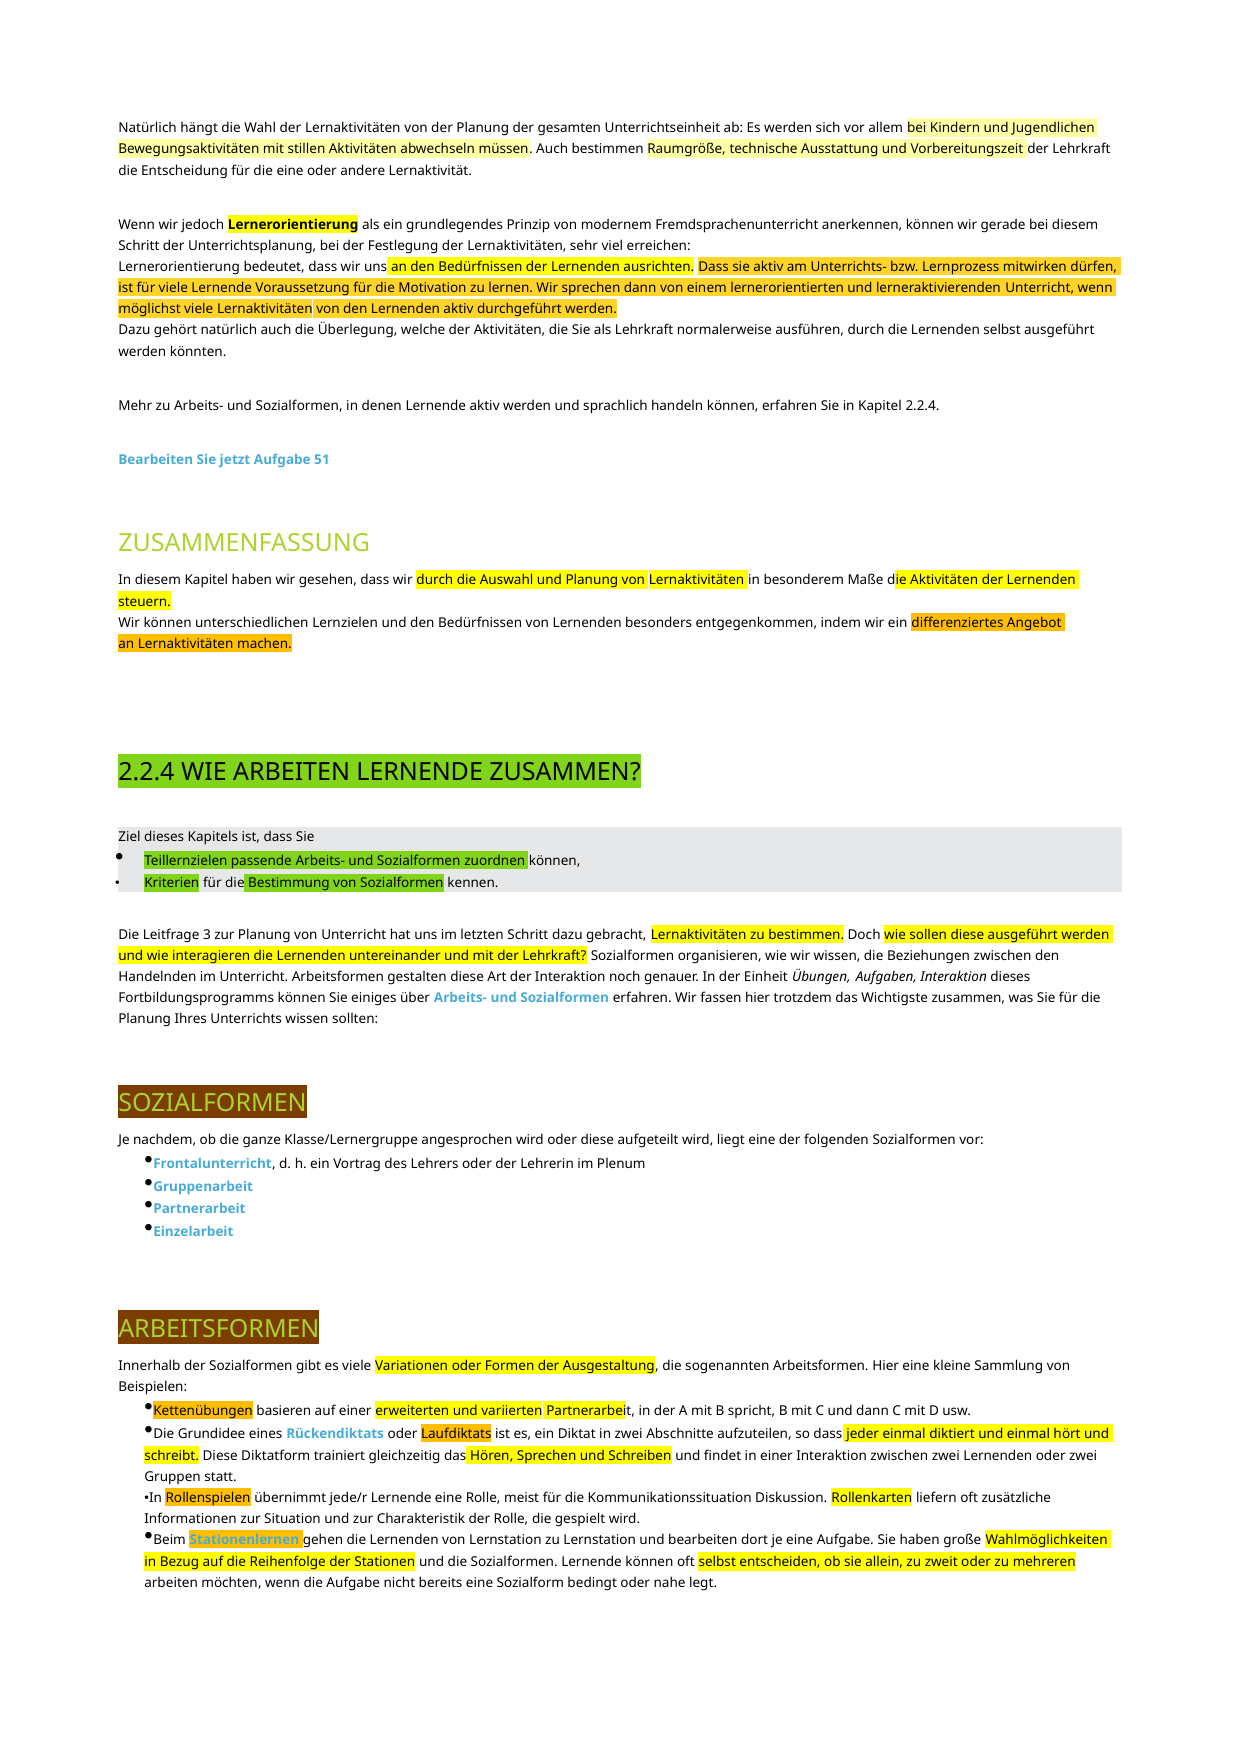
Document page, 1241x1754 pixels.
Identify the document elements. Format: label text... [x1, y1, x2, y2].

subtitle ZUSAMMENFASSUNG [118, 525, 1122, 559]
list Kriterien für die Bestimmung von Sozialformen kennen. [118, 871, 1122, 892]
list In Rollenspielen übernimmt jede/r Lernende eine Rolle, meist für die Kommunikationssituation Diskussion. Rollenkarten liefern oft zusätzliche Informationen zur Situation und zur Charakteristik der Rolle, die gespielt wird. [118, 1485, 1122, 1527]
text Bearbeiten Sie jetzt Aufgabe 51 [118, 450, 1122, 468]
list Partnerarbeit [118, 1197, 1122, 1219]
text Wir können unterschiedlichen Lernzielen und den Bedürfnissen von Lernenden besonders entgegenkommen, indem wir ein differenziertes Angebot an Lernaktivitäten machen. [118, 613, 1122, 652]
list Frontalunterricht, d. h. ein Vortrag des Lehrers oder der Lehrerin im Plenum [118, 1151, 1122, 1174]
text Innerhalb der Sozialformen gibt es viele Variationen oder Formen der Ausgestaltung, die sogenannten Arbeitsformen. Hier eine kleine Sammlung von Beispielen: [118, 1356, 1122, 1396]
subtitle SOZIALFORMEN [118, 1084, 1122, 1118]
text Lernerorientierung bedeutet, dass wir uns an den Bedürfnissen der Lernenden ausrichten. Dass sie aktiv am Unterrichts- bzw. Lernprozess mitwirken dürfen, ist für viele Lernende Voraussetzung für die Motivation zu lernen. Wir sprechen dann von einem lernerorientierten und lerneraktivierenden Unterricht, wenn möglichst viele Lernaktivitäten von den Lernenden aktiv durchgeführt werden. [118, 257, 1122, 318]
text Wenn wir jedoch Lernerorientierung als ein grundlegendes Prinzip von modernem Fremdsprachenunterricht anerkennen, können wir gerade bei diesem Schritt der Unterrichtsplanung, bei der Festlegung der Lernaktivitäten, sehr viel erreichen: [118, 214, 1122, 254]
text Ziel dieses Kapitels ist, dass Sie [118, 827, 1122, 846]
text Natürlich hängt die Wahl der Lernaktivitäten von der Planung der gesamten Unterrichtseinheit ab: Es werden sich vor allem bei Kindern und Jugendlichen Bewegungsaktivitäten mit stillen Aktivitäten abwechseln müssen. Auch bestimmen Raumgröße, technische Ausstattung und Vorbereitungszeit der Lehrkraft die Entscheidung für die eine oder andere Lernaktivität. [118, 118, 1122, 179]
list Gruppenarbeit [118, 1174, 1122, 1197]
text Je nachdem, ob die ganze Klasse/Lernergruppe angesprochen wird oder diese aufgeteilt wird, liegt eine der folgenden Sozialformen vor: [118, 1130, 1122, 1148]
list Einzelarbeit [118, 1219, 1122, 1242]
list Beim Stationenlernen gehen die Lernenden von Lernstation zu Lernstation und bearbeiten dort je eine Aufgabe. Sie haben große Wahlmöglichkeiten in Bezug auf die Reihenfolge der Stationen und die Sozialformen. Lernende können oft selbst entscheiden, ob sie allein, zu zweit oder zu mehreren arbeiten möchten, wenn die Aufgabe nicht bereits eine Sozialform bedingt oder nahe legt. [118, 1527, 1122, 1591]
subtitle ARBEITSFORMEN [118, 1310, 1122, 1344]
text Die Leitfrage 3 zur Planung von Unterricht hat uns im letzten Schritt dazu gebracht, Lernaktivitäten zu bestimmen. Doch wie sollen diese ausgeführt werden und wie interagieren die Lernenden untereinander und mit der Lehrkraft? Sozialformen organisieren, wie wir wissen, die Beziehungen zwischen den Handelnden im Unterricht. Arbeitsformen gestalten diese Art der Interaktion noch genauer. In der Einheit Übungen, Aufgaben, Interaktion dieses Fortbildungsprogramms können Sie einiges über Arbeits- und Sozialformen erfahren. Wir fassen hier trotzdem das Wichtigste zusammen, was Sie für die Planung Ihres Unterrichts wissen sollten: [118, 925, 1122, 1028]
text In diesem Kapitel haben wir gesehen, dass wir durch die Auswahl und Planung von Lernaktivitäten in besonderem Maße die Aktivitäten der Lernenden steuern. [118, 570, 1122, 610]
subtitle 2.2.4 WIE ARBEITEN LERNENDE ZUSAMMEN? [118, 754, 1122, 788]
text Dazu gehört natürlich auch die Überlegung, welche der Aktivitäten, die Sie als Lehrkraft normalerweise ausführen, durch die Lernenden selbst ausgeführt werden könnten. [118, 320, 1122, 360]
text Mehr zu Arbeits- und Sozialformen, in denen Lernende aktiv werden und sprachlich handeln können, erfahren Sie in Kapitel 2.2.4. [118, 396, 1122, 414]
list Die Grundidee eines Rückendiktats oder Laufdiktats ist es, ein Diktat in zwei Abschnitte aufzuteilen, so dass jeder einmal diktiert und einmal hört und schreibt. Diese Diktatform trainiert gleichzeitig das Hören, Sprechen und Schreiben und findet in einer Interaktion zwischen zwei Lernenden oder zwei Gruppen statt. [118, 1421, 1122, 1485]
list Teillernzielen passende Arbeits- und Sozialformen zuordnen können, [118, 848, 1122, 871]
list Kettenübungen basieren auf einer erweiterten und variierten Partnerarbeit, in der A mit B spricht, B mit C und dann C mit D usw. [118, 1398, 1122, 1421]
